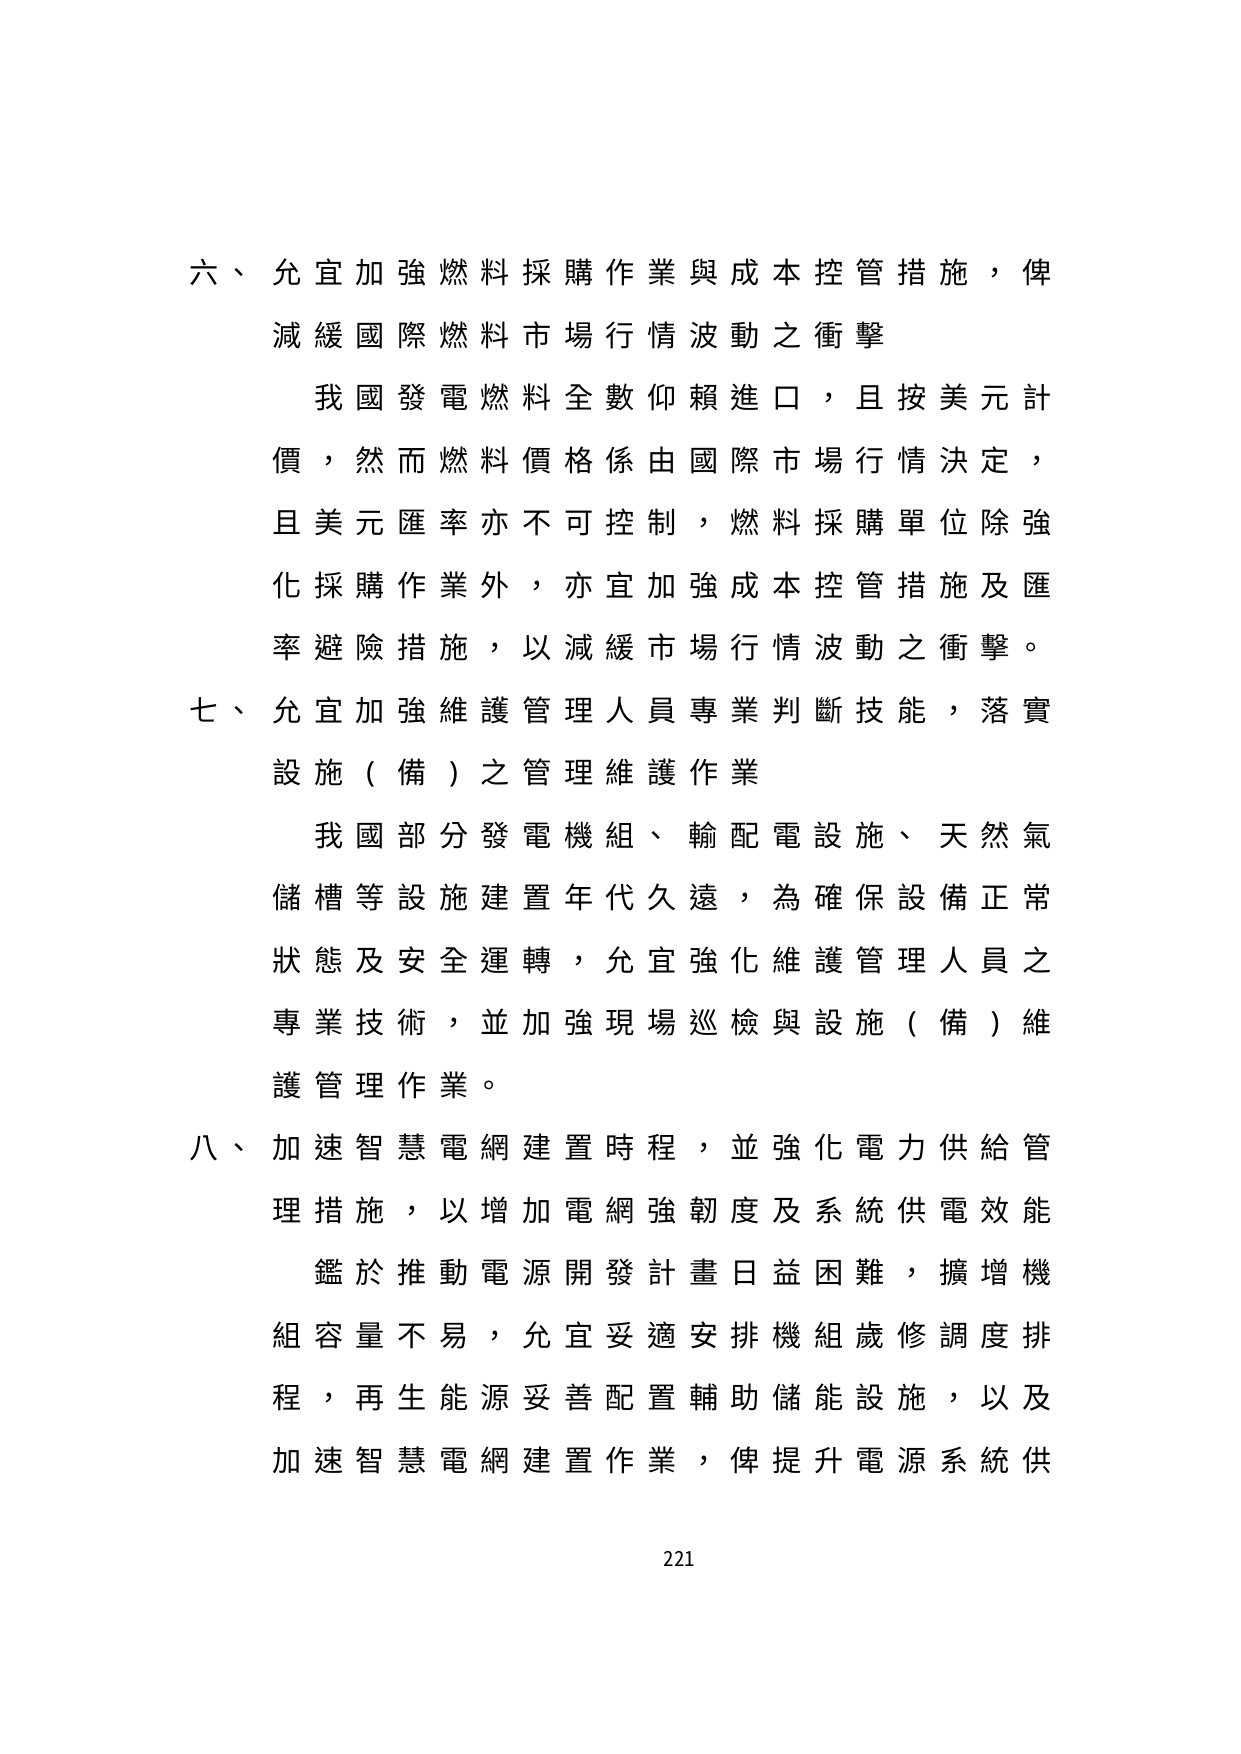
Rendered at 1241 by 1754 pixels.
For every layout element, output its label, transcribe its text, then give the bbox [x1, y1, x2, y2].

text 六、允宜加強燃料採購作業與成本控管措施，俾減緩國際燃料市場行情波動之衝擊 [183, 229, 1058, 354]
text 我國發電燃料全數仰賴進口，且按美元計價，然而燃料價格係由國際市場行情決定，且美元匯率亦不可控制，燃料採購單位除強化採購作業外，亦宜加強成本控管措施及匯率避險措施，以減緩市場行情波動之衝擊。 [242, 354, 1058, 667]
text 鑑於推動電源開發計畫日益困難，擴增機組容量不易，允宜妥適安排機組歲修調度排程，再生能源妥善配置輔助儲能設施，以及加速智慧電網建置作業，俾提升電源系統供 [242, 1229, 1058, 1479]
text 八、加速智慧電網建置時程，並強化電力供給管理措施，以增加電網強韌度及系統供電效能 [183, 1104, 1058, 1229]
text 我國部分發電機組、輸配電設施、天然氣儲槽等設施建置年代久遠，為確保設備正常狀態及安全運轉，允宜強化維護管理人員之專業技術，並加強現場巡檢與設施(備)維護管理作業。 [242, 792, 1058, 1104]
text 七、允宜加強維護管理人員專業判斷技能，落實設施(備)之管理維護作業 [183, 667, 1058, 792]
